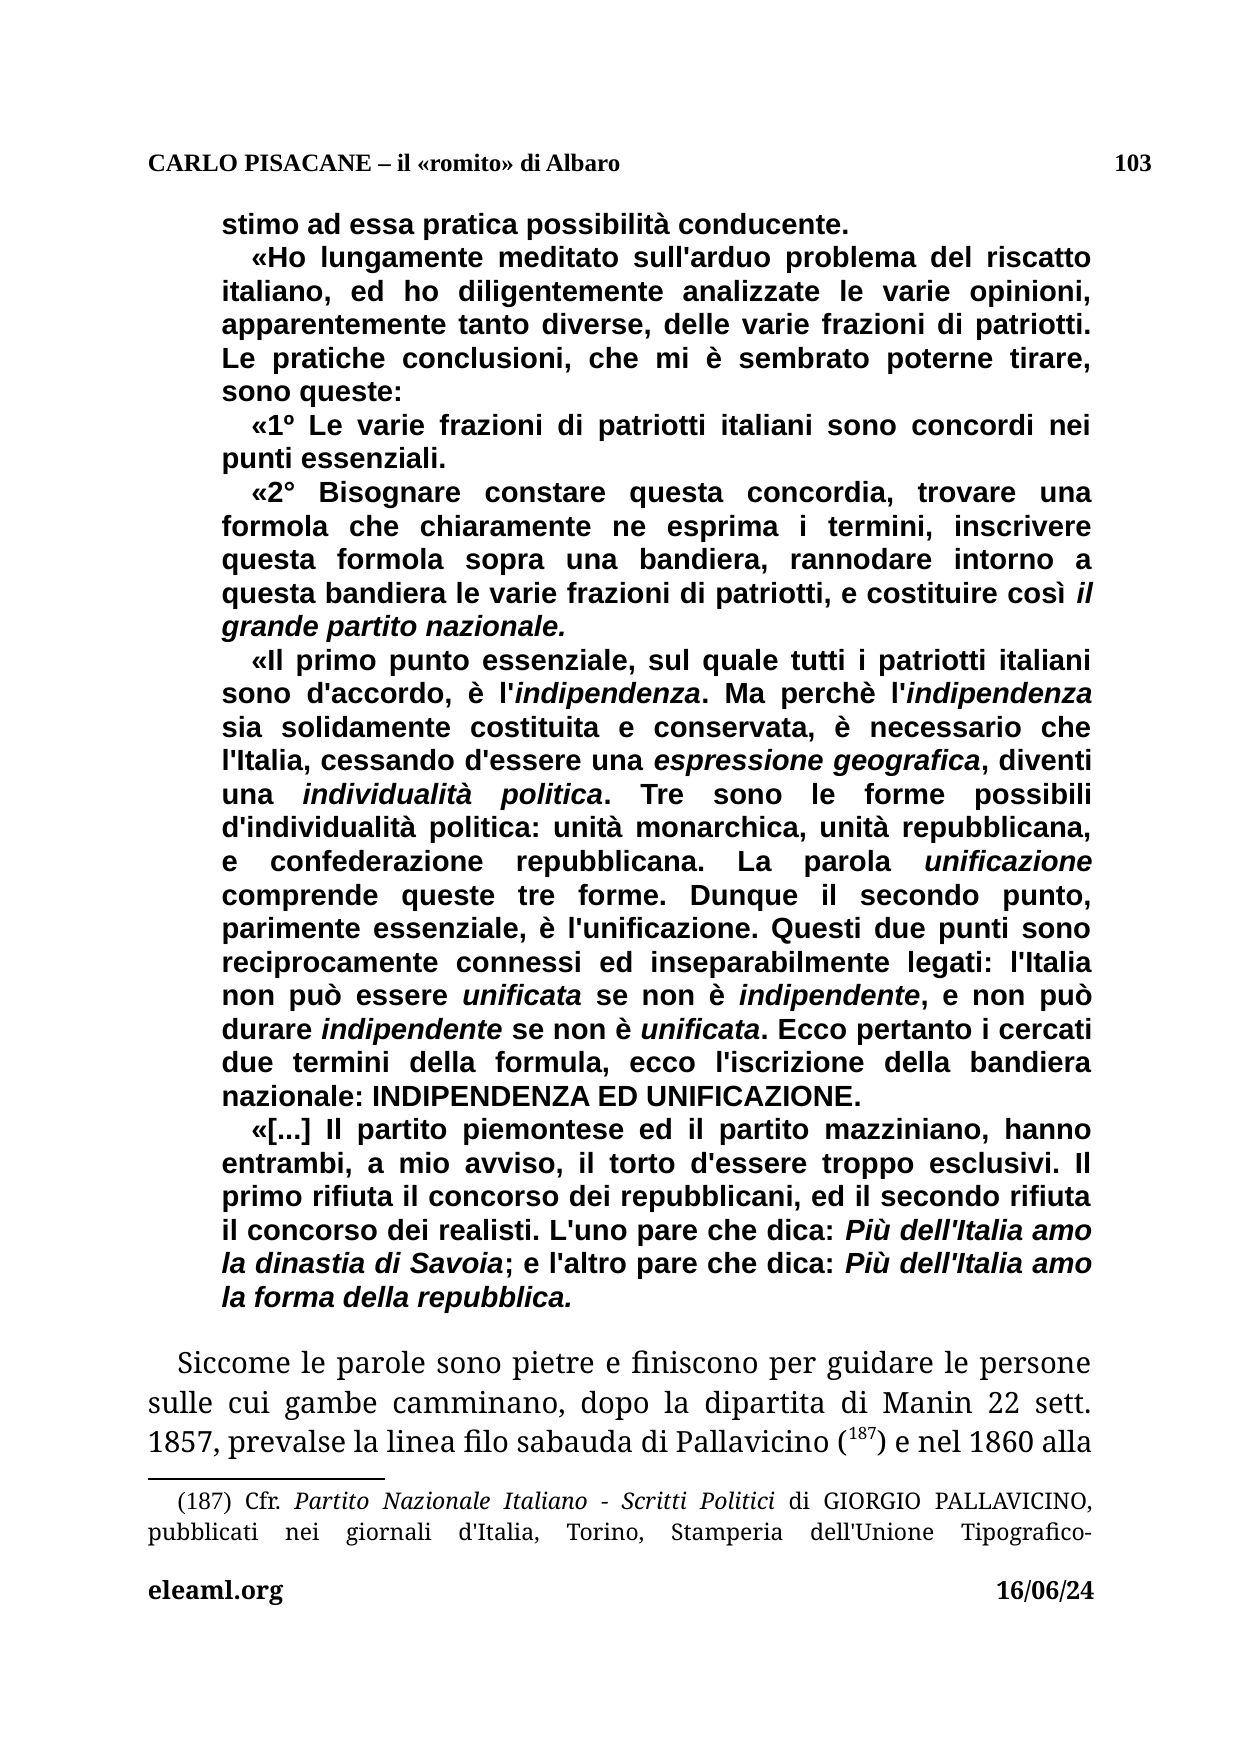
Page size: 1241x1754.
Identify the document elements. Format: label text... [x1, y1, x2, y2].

text «[...] Il partito piemontese ed il partito mazziniano, hanno entrambi, a mio avviso, il torto d'essere troppo esclusivi. Il primo rifiuta il concorso dei repubblicani, ed il secondo rifiuta il concorso dei realisti. L'uno pare che dica: Più dell'Italia amo la dinastia di Savoia; e l'altro pare che dica: Più dell'Italia amo la forma della repubblica. [221, 1112, 1093, 1313]
text «1º Le varie frazioni di patriotti italiani sono concordi nei punti essenziali. [221, 408, 1093, 475]
text «2° Bisognare constare questa concordia, trovare una formola che chiaramente ne esprima i termini, inscrivere questa formola sopra una bandiera, rannodare intorno a questa bandiera le varie frazioni di patriotti, e costituire così il grande partito nazionale. [221, 475, 1093, 643]
text «Ho lungamente meditato sull'arduo problema del riscatto italiano, ed ho diligentemente analizzate le varie opinioni, apparentemente tanto diverse, delle varie frazioni di patriotti. Le pratiche conclusioni, che mi è sembrato poterne tirare, sono queste: [221, 240, 1093, 408]
text Siccome le parole sono pietre e finiscono per guidare le persone sulle cui gambe camminano, dopo la dipartita di Manin 22 sett. 1857, prevalse la linea filo sabauda di Pallavicino () e nel 1860 alla [148, 1342, 1093, 1461]
text stimo ad essa pratica possibilità conducente. [221, 207, 1093, 240]
text Cfr. Partito Nazionale Italiano - Scritti Politici di GIORGIO PALLAVICINO, pubblicati nei giornali d'Italia, Torino, Stamperia dell'Unione Tipografico- [148, 1485, 1093, 1547]
text «Il primo punto essenziale, sul quale tutti i patriotti italiani sono d'accordo, è l'indipendenza. Ma perchè l'indipendenza sia solidamente costituita e conservata, è necessario che l'Italia, cessando d'essere una espressione geografica, diventi una individualità politica. Tre sono le forme possibili d'individualità politica: unità monarchica, unità repubblicana, e confederazione repubblicana. La parola unificazione comprende queste tre forme. Dunque il secondo punto, parimente essenziale, è l'unificazione. Questi due punti sono reciprocamente connessi ed inseparabilmente legati: l'Italia non può essere unificata se non è indipendente, e non può durare indipendente se non è unificata. Ecco pertanto i cercati due termini della formula, ecco l'iscrizione della bandiera nazionale: INDIPENDENZA ED UNIFICAZIONE. [221, 643, 1093, 1112]
